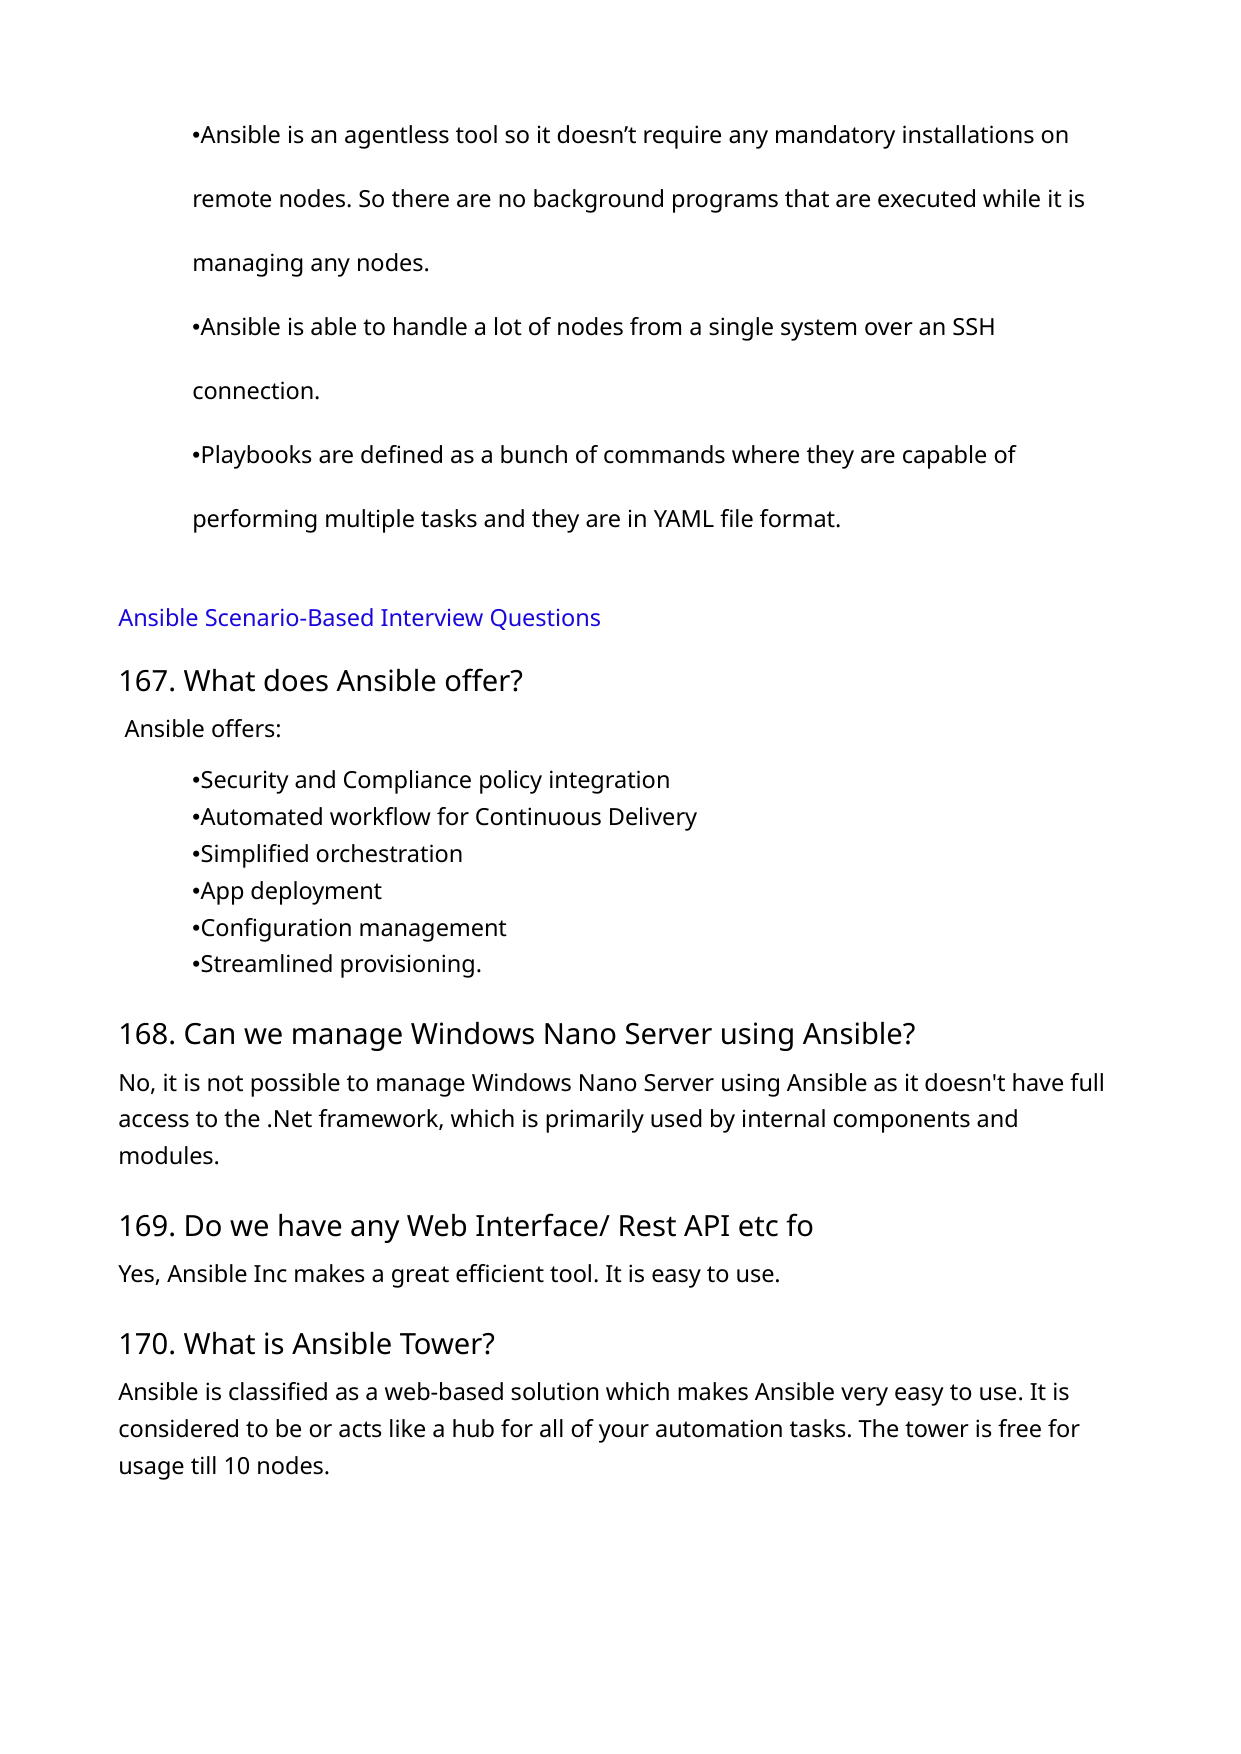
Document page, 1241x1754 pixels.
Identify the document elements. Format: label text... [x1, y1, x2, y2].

text Ansible offers: [118, 712, 1122, 744]
list Ansible is able to handle a lot of nodes from a single system over an SSH connection. [118, 310, 1122, 406]
text Ansible is classified as a web-based solution which makes Ansible very easy to use. It is considered to be or acts like a hub for all of your automation tasks. The tower is free for usage till 10 nodes. [118, 1376, 1122, 1481]
subtitle 169. Do we have any Web Interface/ Rest API etc fo [118, 1205, 1122, 1245]
list Playbooks are defined as a bunch of commands where they are capable of performing multiple tasks and they are in YAML file format. [118, 438, 1122, 534]
list Simplified orchestration [118, 837, 1122, 869]
list Automated workflow for Continuous Delivery [118, 801, 1122, 833]
list Security and Compliance policy integration [118, 764, 1122, 796]
list Ansible is an agentless tool so it doesn’t require any mandatory installations on remote nodes. So there are no background programs that are executed while it is managing any nodes. [118, 118, 1122, 278]
list Streamlined provisioning. [118, 948, 1122, 980]
subtitle Ansible Scenario-Based Interview Questions [118, 601, 1122, 633]
subtitle 168. Can we manage Windows Nano Server using Ansible? [118, 1014, 1122, 1053]
subtitle 170. What is Ansible Tower? [118, 1323, 1122, 1363]
subtitle 167. What does Ansible offer? [118, 660, 1122, 700]
text No, it is not possible to manage Windows Nano Server using Ansible as it doesn't have full access to the .Net framework, which is primarily used by internal components and modules. [118, 1066, 1122, 1171]
list Configuration management [118, 911, 1122, 943]
text Yes, Ansible Inc makes a great efficient tool. It is easy to use. [118, 1257, 1122, 1289]
list App deployment [118, 874, 1122, 906]
